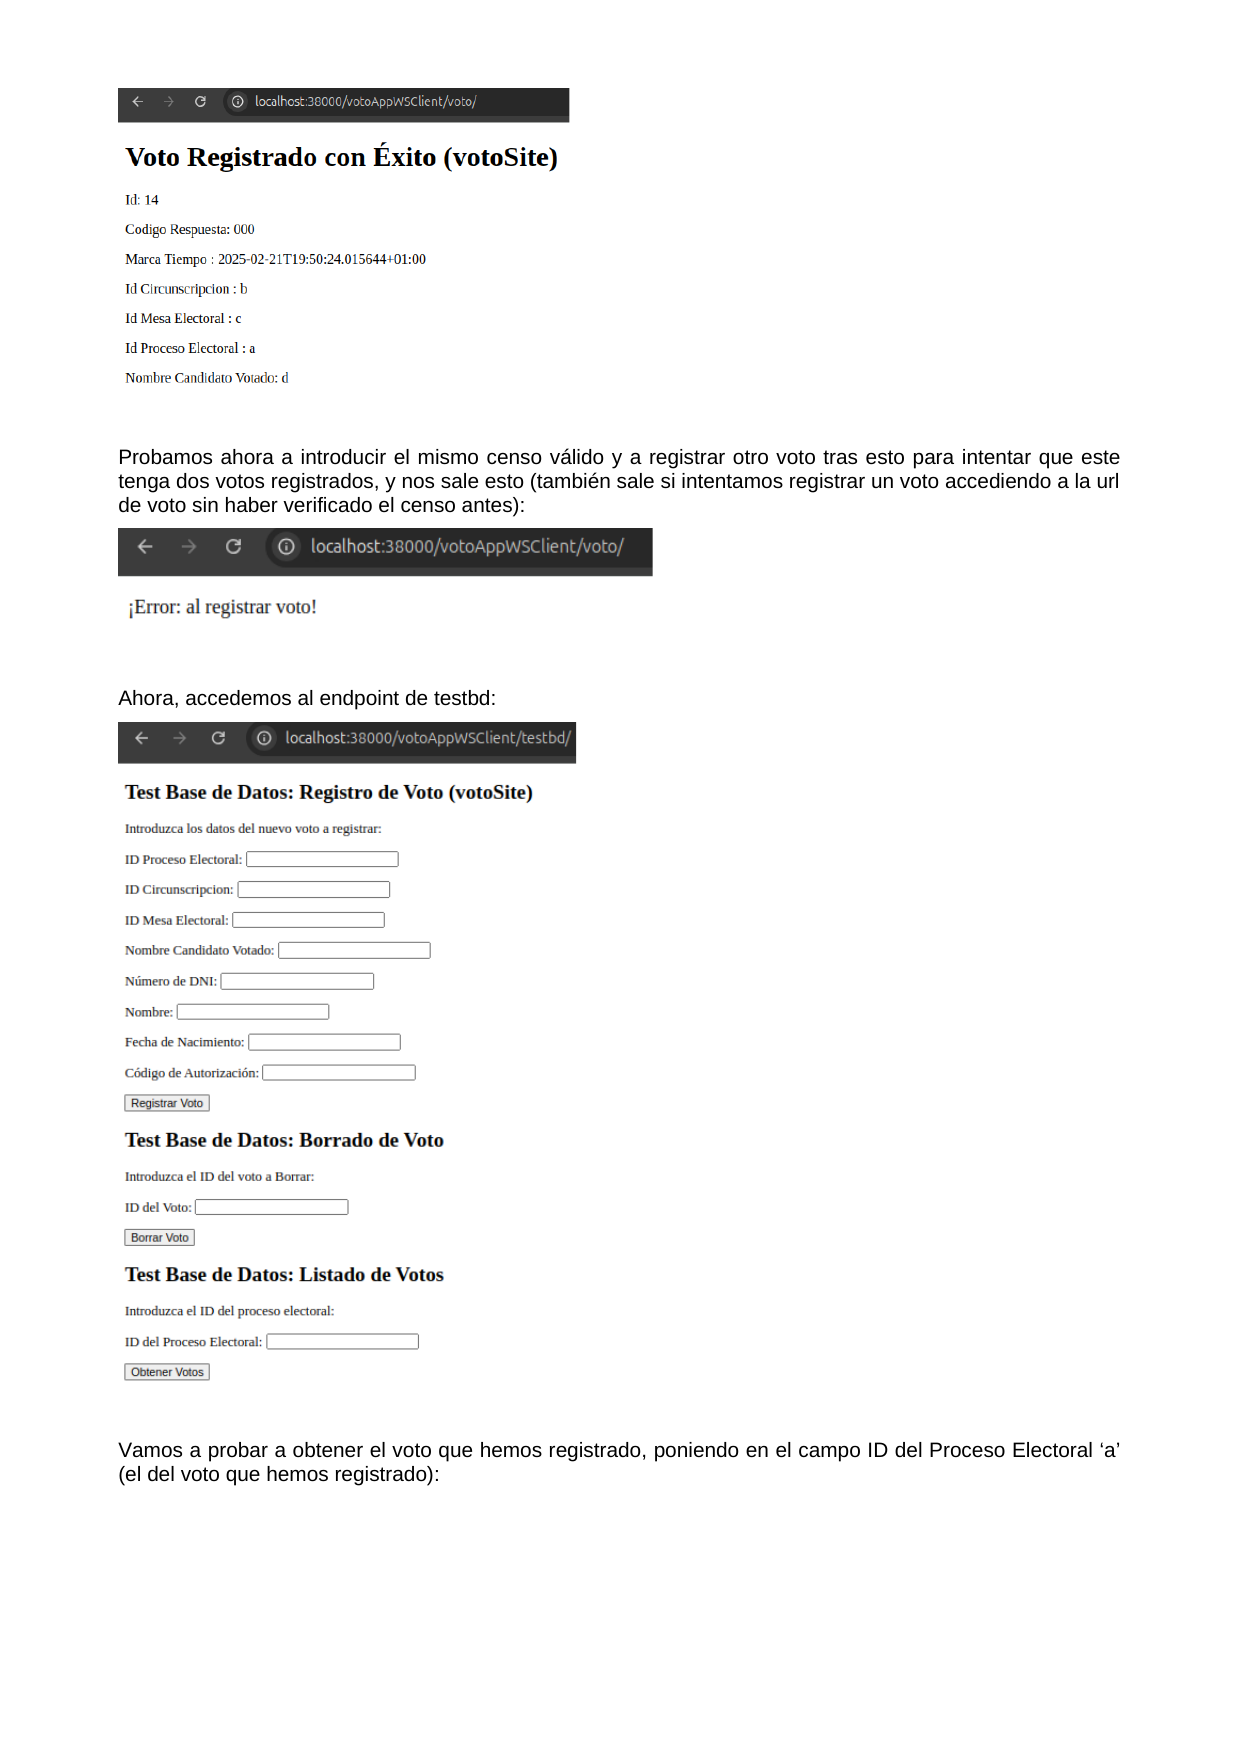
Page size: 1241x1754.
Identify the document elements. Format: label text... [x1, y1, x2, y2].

text Ahora, accedemos al endpoint de testbd: [118, 686, 1122, 710]
text Vamos a probar a obtener el voto que hemos registrado, poniendo en el campo ID del Proceso Electoral ‘a’ (el del voto que hemos registrado): [118, 1437, 1122, 1485]
picture [118, 88, 570, 396]
text Probamos ahora a introducir el mismo censo válido y a registrar otro voto tras esto para intentar que este tenga dos votos registrados, y nos sale esto (también sale si intentamos registrar un voto accediendo a la url de voto sin haber verificado el censo antes): [118, 444, 1122, 516]
picture [118, 722, 577, 1389]
picture [118, 528, 653, 637]
